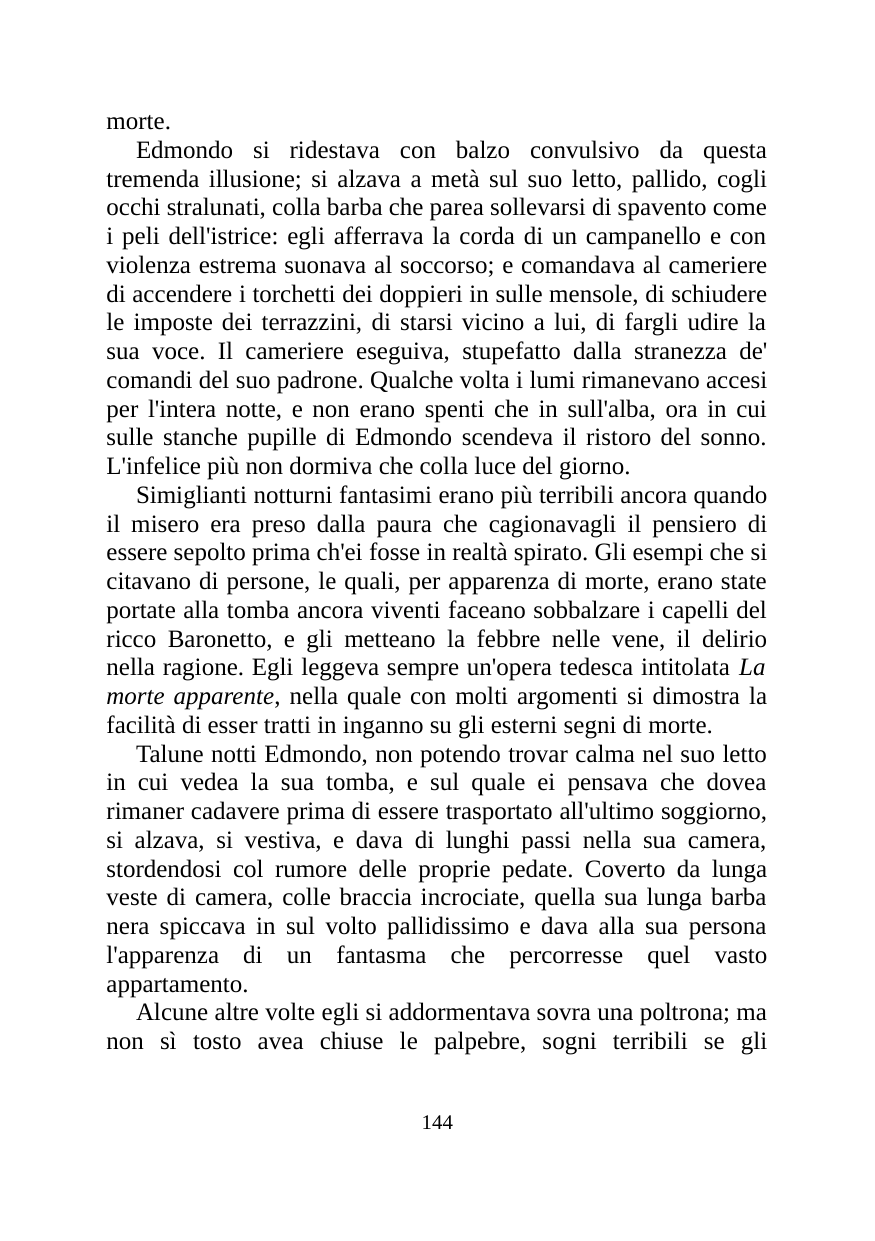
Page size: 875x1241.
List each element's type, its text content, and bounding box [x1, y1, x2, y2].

text Edmondo si ridestava con balzo convulsivo da questa tremenda illusione; si alzava a metà sul suo letto, pallido, cogli occhi stralunati, colla barba che parea sollevarsi di spavento come i peli dell'istrice: egli afferrava la corda di un campanello e con violenza estrema suonava al soccorso; e comandava al cameriere di accendere i torchetti dei doppieri in sulle mensole, di schiudere le imposte dei terrazzini, di starsi vicino a lui, di fargli udire la sua voce. Il cameriere eseguiva, stupefatto dalla stranezza de' comandi del suo padrone. Qualche volta i lumi rimanevano accesi per l'intera notte, e non erano spenti che in sull'alba, ora in cui sulle stanche pupille di Edmondo scendeva il ristoro del sonno. L'infelice più non dormiva che colla luce del giorno. [106, 135, 768, 480]
text morte. [106, 106, 768, 135]
text Talune notti Edmondo, non potendo trovar calma nel suo letto in cui vedea la sua tomba, e sul quale ei pensava che dovea rimaner cadavere prima di essere trasportato all'ultimo soggiorno, si alzava, si vestiva, e dava di lunghi passi nella sua camera, stordendosi col rumore delle proprie pedate. Coverto da lunga veste di camera, colle braccia incrociate, quella sua lunga barba nera spiccava in sul volto pallidissimo e dava alla sua persona l'apparenza di un fantasma che percorresse quel vasto appartamento. [106, 739, 768, 997]
text Alcune altre volte egli si addormentava sovra una poltrona; ma non sì tosto avea chiuse le palpebre, sogni terribili se gli [106, 997, 768, 1055]
text Simiglianti notturni fantasimi erano più terribili ancora quando il misero era preso dalla paura che cagionavagli il pensiero di essere sepolto prima ch'ei fosse in realtà spirato. Gli esempi che si citavano di persone, le quali, per apparenza di morte, erano state portate alla tomba ancora viventi faceano sobbalzare i capelli del ricco Baronetto, e gli metteano la febbre nelle vene, il delirio nella ragione. Egli leggeva sempre un'opera tedesca intitolata La morte apparente, nella quale con molti argomenti si dimostra la facilità di esser tratti in inganno su gli esterni segni di morte. [106, 480, 768, 739]
